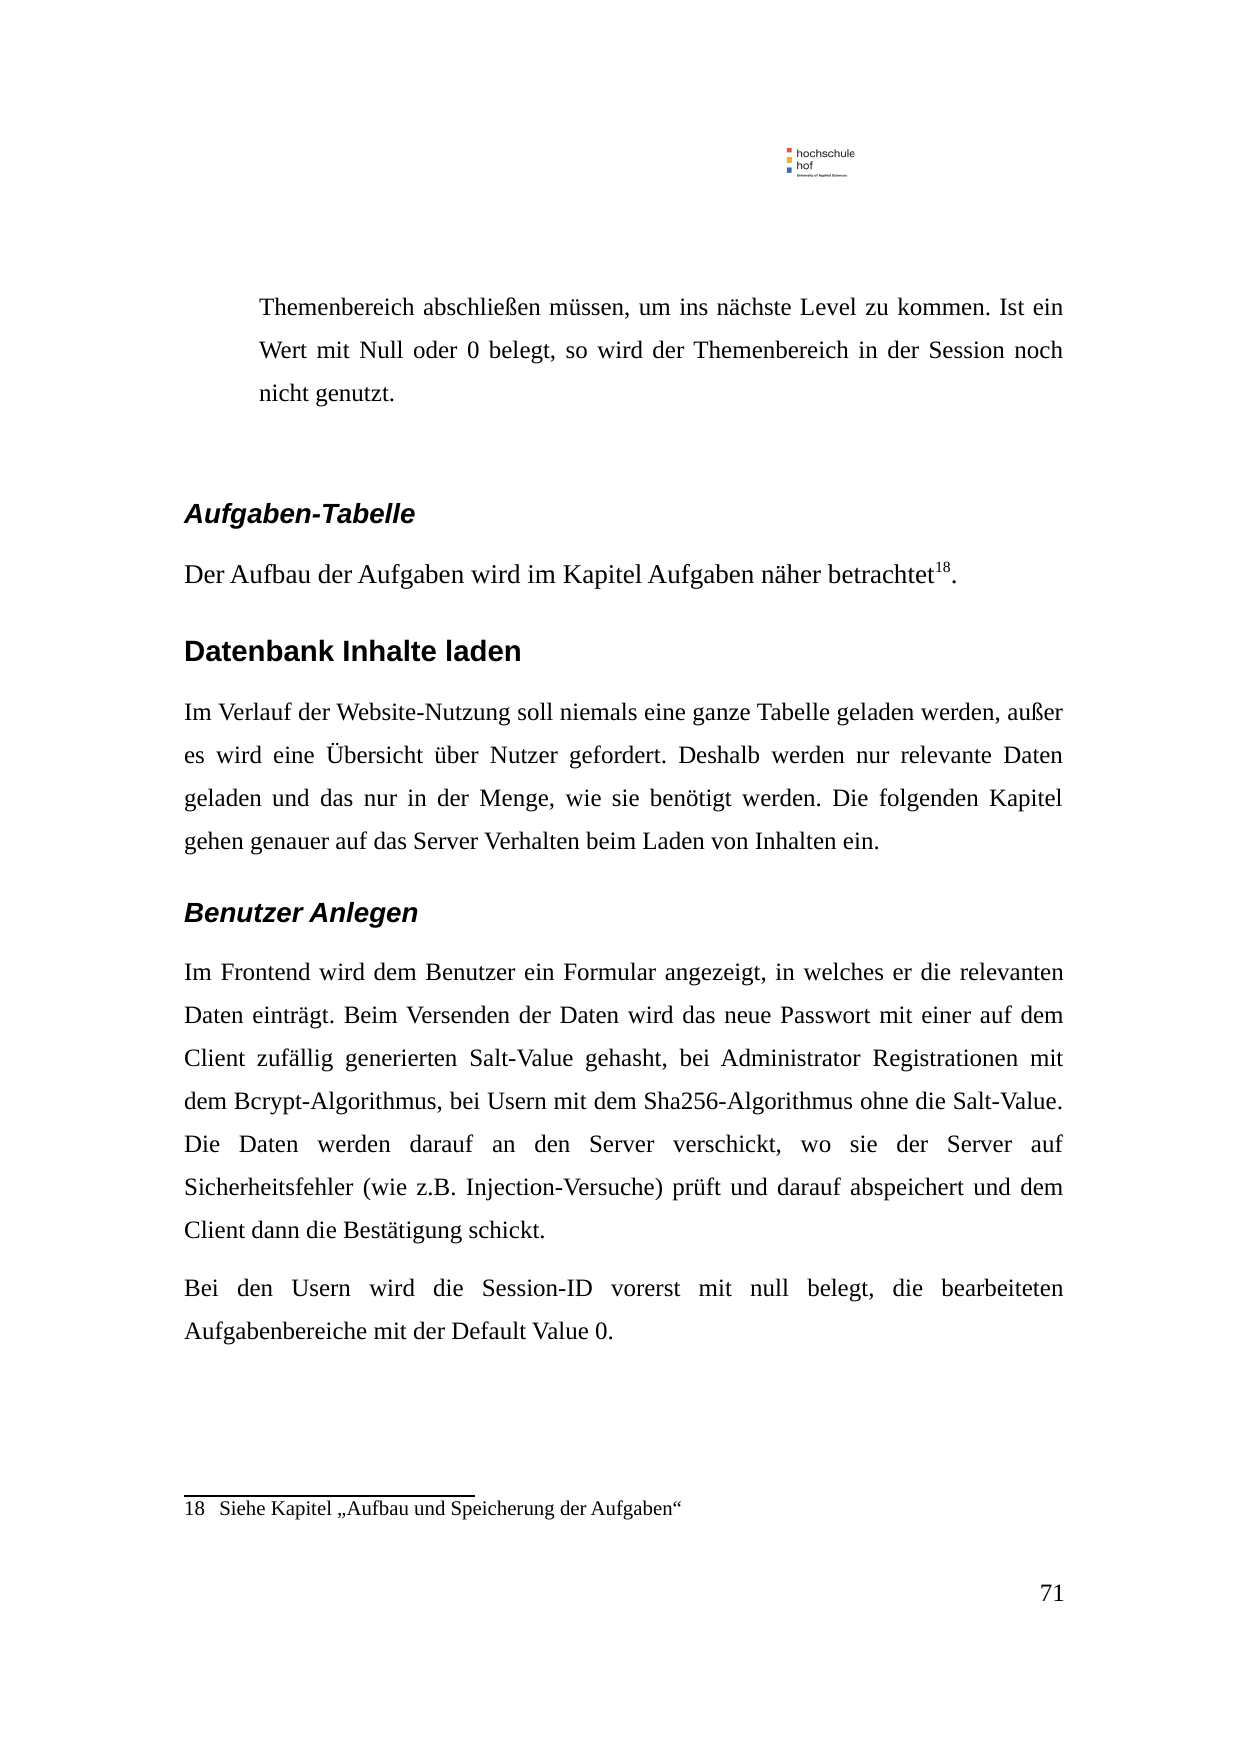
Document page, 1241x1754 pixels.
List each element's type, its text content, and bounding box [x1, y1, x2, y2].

subtitle Aufgaben-Tabelle [184, 498, 1064, 529]
text Siehe Kapitel „Aufbau und Speicherung der Aufgaben“ [184, 1496, 1064, 1520]
list Themenbereich abschließen müssen, um ins nächste Level zu kommen. Ist ein Wert mit Null oder 0 belegt, so wird der Themenbereich in der Session noch nicht genutzt. [221, 292, 1064, 407]
text Im Frontend wird dem Benutzer ein Formular angezeigt, in welches er die relevanten Daten einträgt. Beim Versenden der Daten wird das neue Passwort mit einer auf dem Client zufällig generierten Salt-Value gehasht, bei Administrator Registrationen mit dem Bcrypt-Algorithmus, bei Usern mit dem Sha256-Algorithmus ohne die Salt-Value. Die Daten werden darauf an den Server verschickt, wo sie der Server auf Sicherheitsfehler (wie z.B. Injection-Versuche) prüft und darauf abspeichert und dem Client dann die Bestätigung schickt. [184, 957, 1064, 1244]
text Im Verlauf der Website-Nutzung soll niemals eine ganze Tabelle geladen werden, außer es wird eine Übersicht über Nutzer gefordert. Deshalb werden nur relevante Daten geladen und das nur in der Menge, wie sie benötigt werden. Die folgenden Kapitel gehen genauer auf das Server Verhalten beim Laden von Inhalten ein. [184, 697, 1064, 855]
text Bei den Usern wird die Session-ID vorerst mit null belegt, die bearbeiteten Aufgabenbereiche mit der Default Value 0. [184, 1273, 1064, 1345]
subtitle Datenbank Inhalte laden [184, 634, 1064, 668]
text Der Aufbau der Aufgaben wird im Kapitel Aufgaben näher betrachtet. [184, 558, 1064, 589]
subtitle Benutzer Anlegen [184, 897, 1064, 928]
picture [786, 148, 855, 177]
